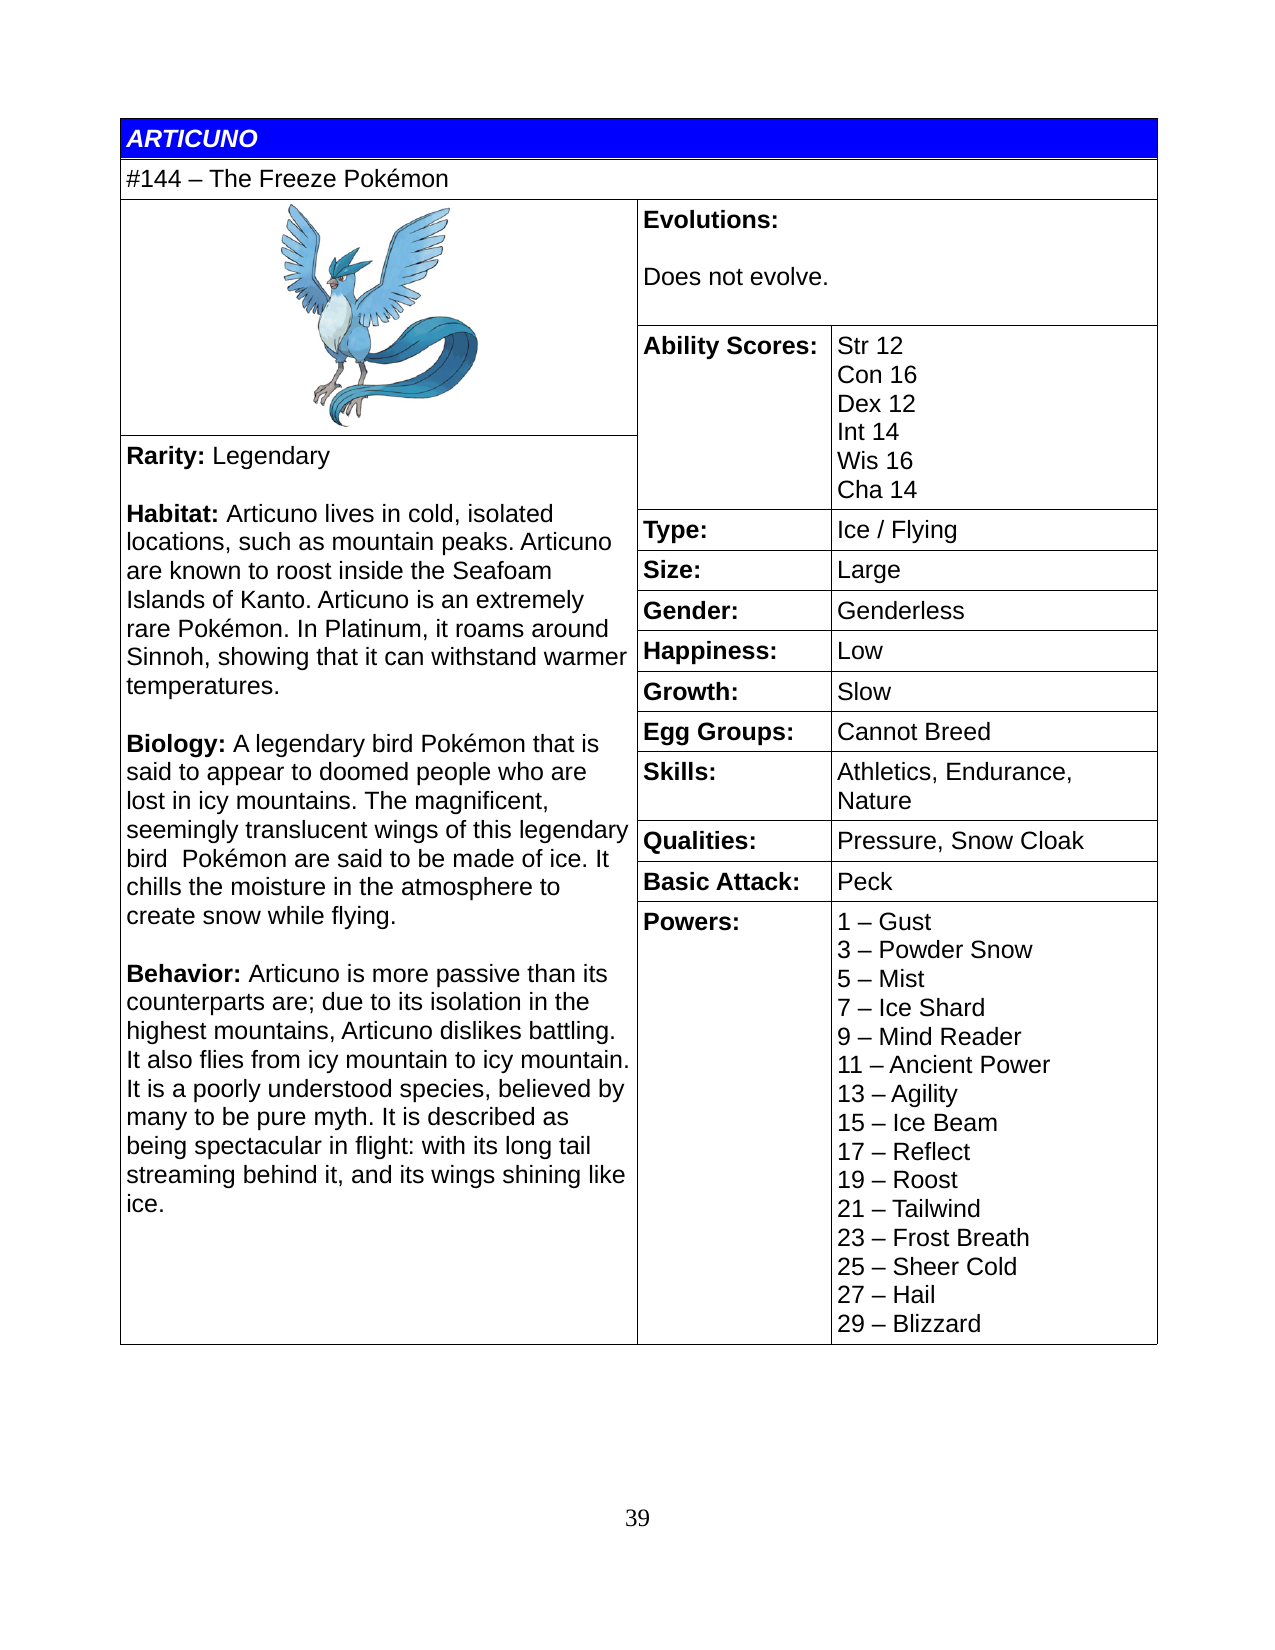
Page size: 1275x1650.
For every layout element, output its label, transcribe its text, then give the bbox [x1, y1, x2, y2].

table_cell Str 12 Con 16 Dex 12 Int 14 Wis 16 Cha 14 [832, 326, 1157, 509]
table_cell Slow [832, 672, 1157, 711]
table_cell Growth: [638, 672, 831, 711]
table_cell Athletics, Endurance, Nature [832, 752, 1157, 820]
table_cell #144 – The Freeze Pokémon [121, 160, 1157, 199]
table_cell Peck [832, 862, 1157, 901]
table_cell Rarity: Legendary Habitat: Articuno lives in cold, isolated locations, such as mountain peaks. Articuno are known to roost inside the Seafoam Islands of Kanto. Articuno is an extremely rare Pokémon. In Platinum, it roams around Sinnoh, showing that it can withstand warmer temperatures. Biology: A legendary bird Pokémon that is said to appear to doomed people who are lost in icy mountains. The magnificent, seemingly translucent wings of this legendary bird Pokémon are said to be made of ice. It chills the moisture in the atmosphere to create snow while flying. Behavior: Articuno is more passive than its counterparts are; due to its isolation in the highest mountains, Articuno dislikes battling. It also flies from icy mountain to icy mountain. It is a poorly understood species, believed by many to be pure myth. It is described as being spectacular in flight: with its long tail streaming behind it, and its wings shining like ice. [121, 436, 637, 1344]
table_cell Basic Attack: [638, 862, 831, 901]
table_cell Pressure, Snow Cloak [832, 821, 1157, 861]
table_cell [121, 200, 637, 435]
table_cell Skills: [638, 752, 831, 820]
table_cell Large [832, 551, 1157, 590]
table_cell Size: [638, 551, 831, 590]
table_cell Cannot Breed [832, 712, 1157, 751]
table_cell Evolutions: Does not evolve. [638, 200, 1157, 325]
table_header ARTICUNO [121, 119, 1157, 158]
table_cell Powers: [638, 902, 831, 1344]
table_cell Gender: [638, 591, 831, 630]
table_cell Low [832, 631, 1157, 671]
table_cell Genderless [832, 591, 1157, 630]
table_cell Ability Scores: [638, 326, 831, 509]
table_cell Type: [638, 510, 831, 550]
table_cell Qualities: [638, 821, 831, 861]
table_cell 1 – Gust 3 – Powder Snow 5 – Mist 7 – Ice Shard 9 – Mind Reader 11 – Ancient Power 13 – Agility 15 – Ice Beam 17 – Reflect 19 – Roost 21 – Tailwind 23 – Frost Breath 25 – Sheer Cold 27 – Hail 29 – Blizzard [832, 902, 1157, 1344]
table_cell Egg Groups: [638, 712, 831, 751]
picture [278, 204, 480, 430]
table_cell Happiness: [638, 631, 831, 671]
table_cell Ice / Flying [832, 510, 1157, 550]
